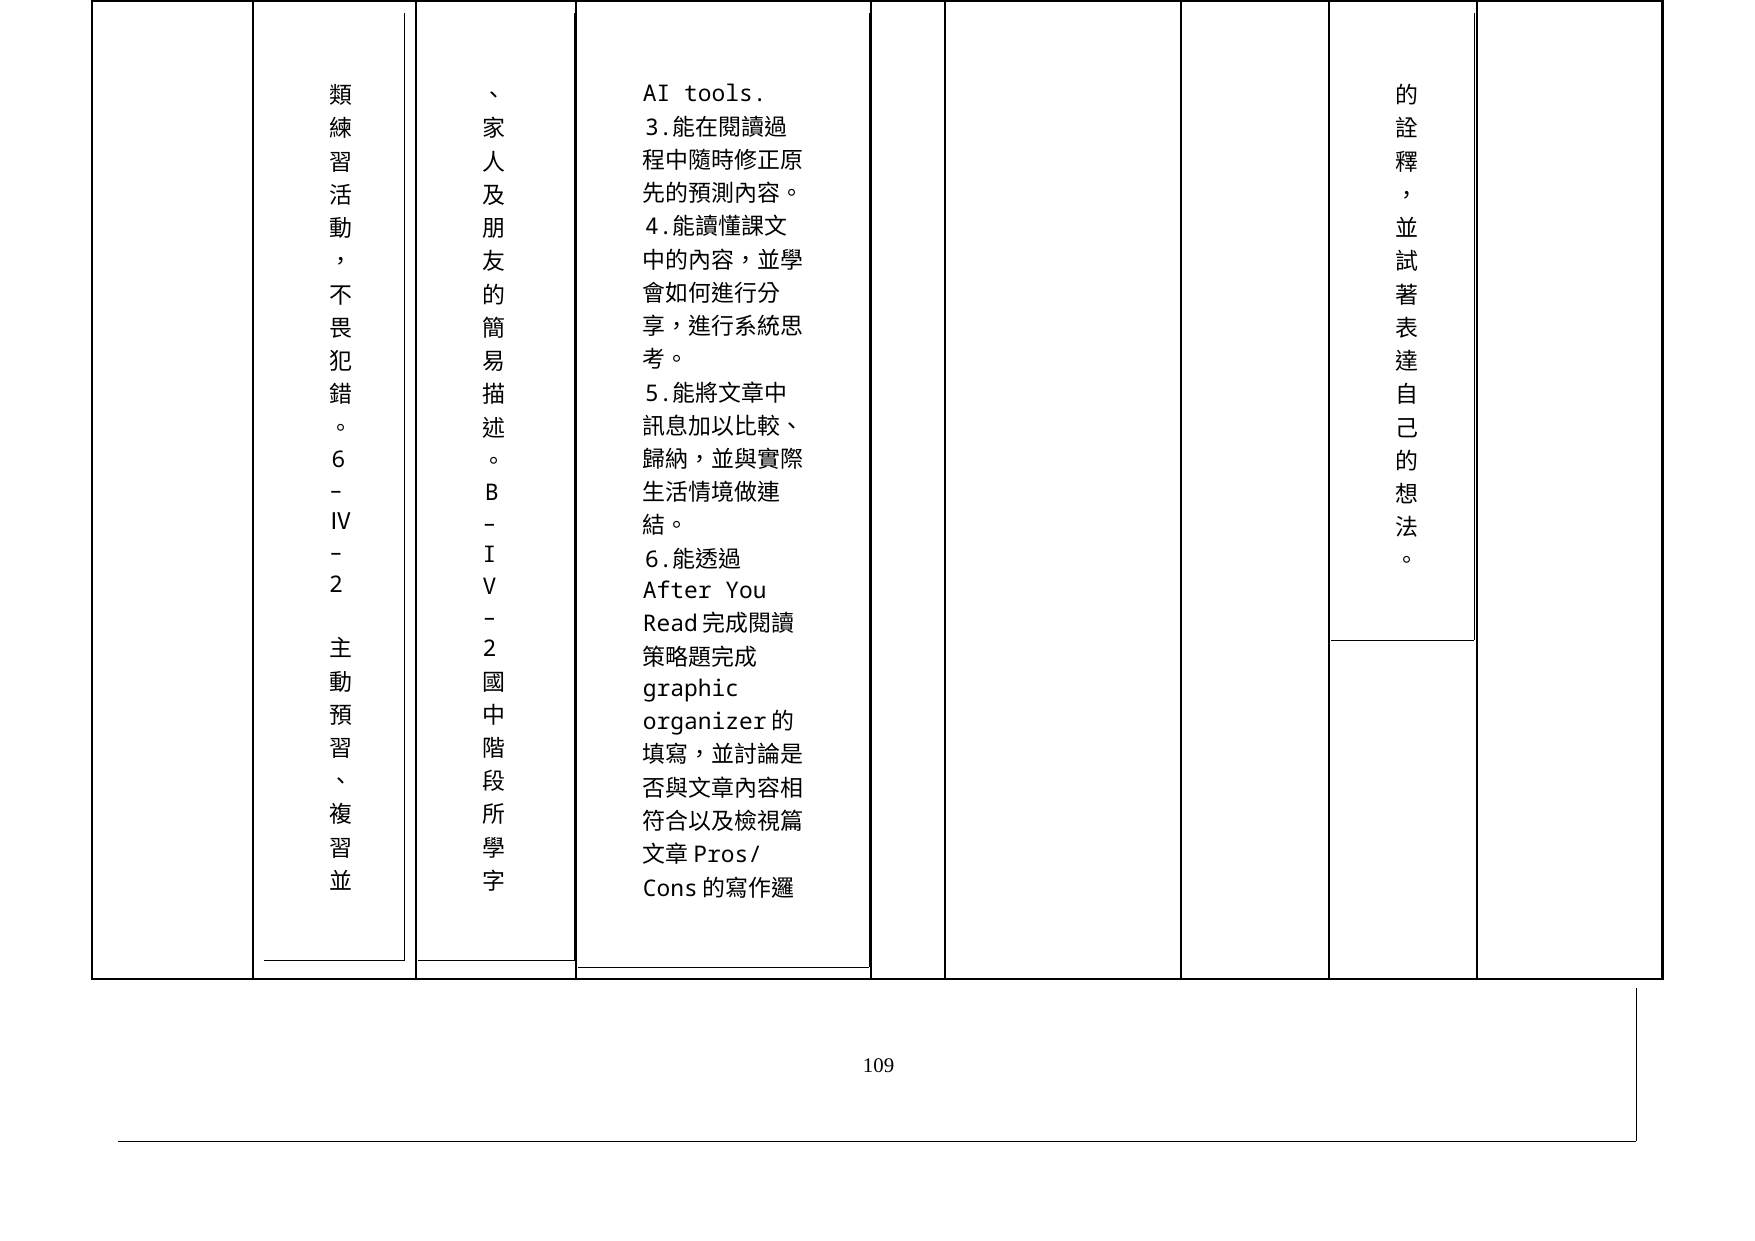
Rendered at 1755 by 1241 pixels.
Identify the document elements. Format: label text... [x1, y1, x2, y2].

table_cell [93, 2, 252, 978]
table_cell [872, 2, 944, 978]
table_cell [946, 2, 1180, 978]
table_cell [1182, 2, 1328, 978]
table_cell 、家人及朋友的簡易描述。 B–IV–2 國中階段所學字 [417, 2, 575, 978]
table_cell 的詮釋，並試著表達自己的想法。 [1330, 2, 1476, 978]
table_cell AI tools. 3.能在閱讀過程中隨時修正原先的預測內容。 4.能讀懂課文中的內容，並學會如何進行分享，進行系統思考。 5.能將文章中訊息加以比較、歸納，並與實際生活情境做連結。 6.能透過After You Read完成閱讀策略題完成graphic organizer的填寫，並討論是否與文章內容相符合以及檢視篇文章Pros/ Cons的寫作邏 [577, 2, 870, 978]
table_cell [1478, 2, 1661, 978]
table_cell 類練習活動，不畏犯錯。 6–Ⅳ–2 主動預習、複習並 [254, 2, 415, 978]
